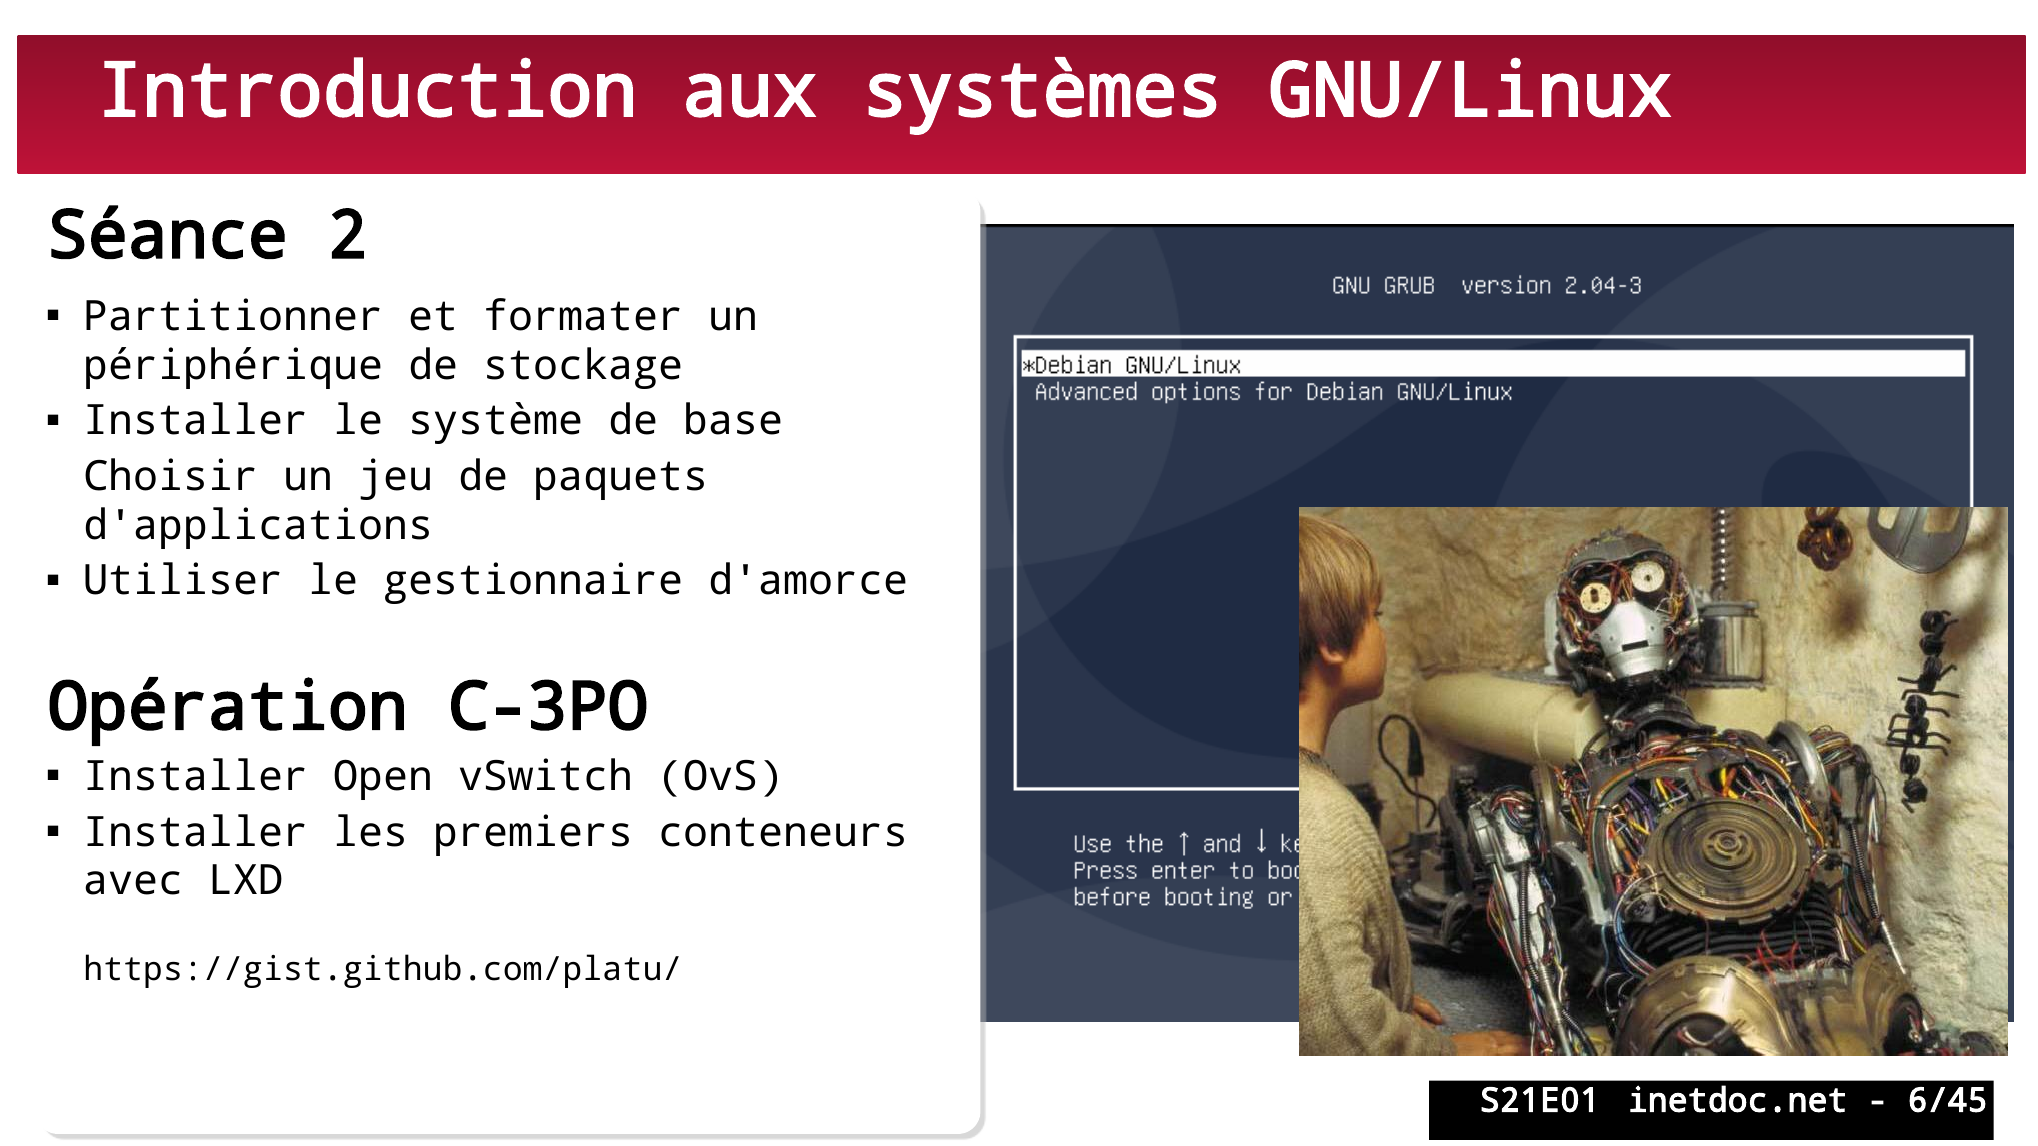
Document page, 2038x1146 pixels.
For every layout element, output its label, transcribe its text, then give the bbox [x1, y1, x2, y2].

text_box S21E01 inetdoc.net - <numéro>/45 [1429, 1080, 1994, 1140]
text_box Introduction aux systèmes GNU/Linux [17, 35, 2026, 174]
picture [981, 224, 2014, 1056]
text_box Séance 2 Partitionner et formater un périphérique de stockage Installer le système de base Choisir un jeu de paquets d'applications Utiliser le gestionnaire d'amorce Opération C-3PO Installer Open vSwitch (OvS) Installer les premiers conteneurs avec LXD https://gist.github.com/platu/ [35, 188, 981, 1134]
